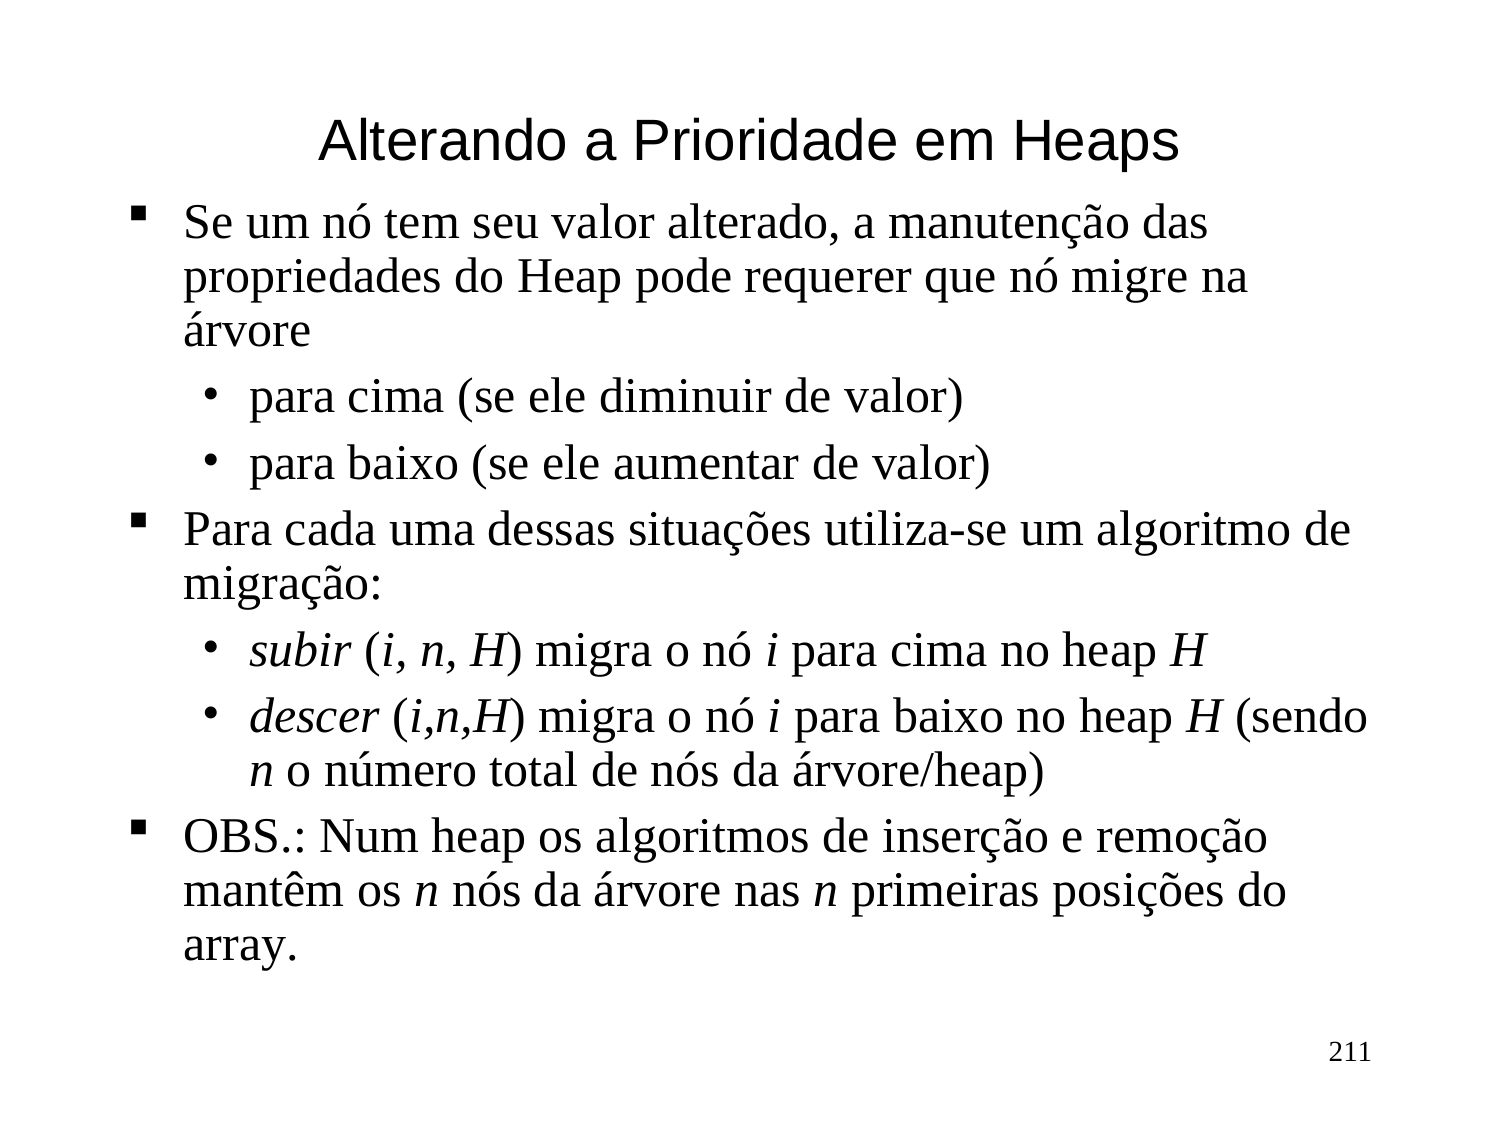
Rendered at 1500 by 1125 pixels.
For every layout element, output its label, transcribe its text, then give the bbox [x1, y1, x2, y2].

list Se um nó tem seu valor alterado, a manutenção das propriedades do Heap pode requerer que nó migre na árvore para cima (se ele diminuir de valor) para baixo (se ele aumentar de valor) Para cada uma dessas situações utiliza-se um algoritmo de migração: subir (i, n, H) migra o nó i para cima no heap H descer (i,n,H) migra o nó i para baixo no heap H (sendo n o número total de nós da árvore/heap) OBS.: Num heap os algoritmos de inserção e remoção mantêm os n nós da árvore nas n primeiras posições do array. [112, 187, 1388, 1000]
title Alterando a Prioridade em Heaps [112, 99, 1388, 175]
